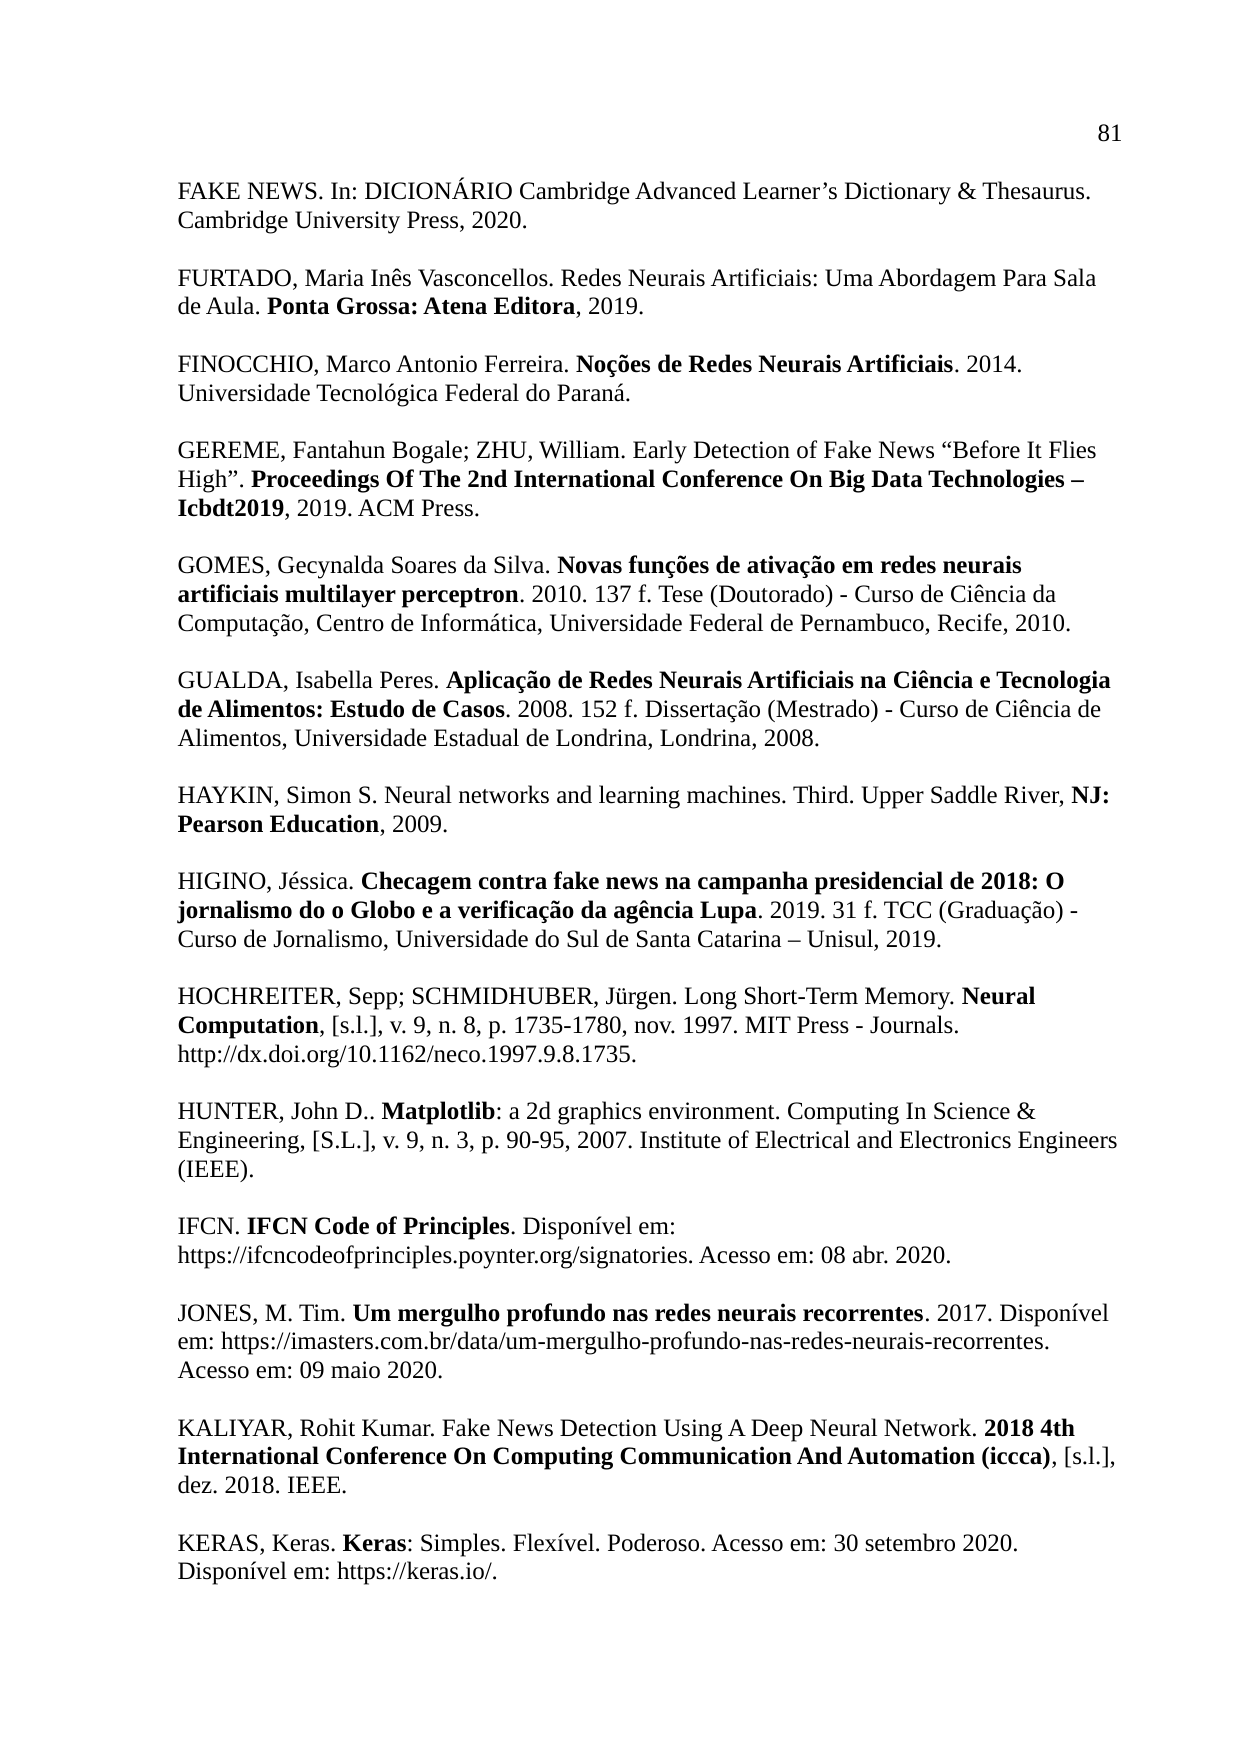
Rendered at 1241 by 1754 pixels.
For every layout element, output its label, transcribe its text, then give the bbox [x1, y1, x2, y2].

text IFCN. IFCN Code of Principles. Disponível em: https://ifcncodeofprinciples.poynter.org/signatories. Acesso em: 08 abr. 2020. [177, 1211, 1122, 1269]
text KERAS, Keras. Keras: Simples. Flexível. Poderoso. Acesso em: 30 setembro 2020. Disponível em: https://keras.io/. [177, 1528, 1122, 1585]
text HOCHREITER, Sepp; SCHMIDHUBER, Jürgen. Long Short-Term Memory. Neural Computation, [s.l.], v. 9, n. 8, p. 1735-1780, nov. 1997. MIT Press - Journals. http://dx.doi.org/10.1162/neco.1997.9.8.1735. [177, 981, 1122, 1068]
text KALIYAR, Rohit Kumar. Fake News Detection Using A Deep Neural Network. 2018 4th International Conference On Computing Communication And Automation (iccca), [s.l.], dez. 2018. IEEE. [177, 1413, 1122, 1499]
text HUNTER, John D.. Matplotlib: a 2d graphics environment. Computing In Science & Engineering, [S.L.], v. 9, n. 3, p. 90-95, 2007. Institute of Electrical and Electronics Engineers (IEEE). [177, 1096, 1122, 1183]
text FURTADO, Maria Inês Vasconcellos. Redes Neurais Artificiais: Uma Abordagem Para Sala de Aula. Ponta Grossa: Atena Editora, 2019. [177, 263, 1122, 320]
text HIGINO, Jéssica. Checagem contra fake news na campanha presidencial de 2018: O jornalismo do o Globo e a verificação da agência Lupa. 2019. 31 f. TCC (Graduação) - Curso de Jornalismo, Universidade do Sul de Santa Catarina – Unisul, 2019. [177, 866, 1122, 953]
text HAYKIN, Simon S. Neural networks and learning machines. Third. Upper Saddle River, NJ: Pearson Education, 2009. [177, 780, 1122, 838]
text FAKE NEWS. In: DICIONÁRIO Cambridge Advanced Learner’s Dictionary & Thesaurus. Cambridge University Press, 2020. [177, 176, 1122, 234]
text GOMES, Gecynalda Soares da Silva. Novas funções de ativação em redes neurais artificiais multilayer perceptron. 2010. 137 f. Tese (Doutorado) - Curso de Ciência da Computação, Centro de Informática, Universidade Federal de Pernambuco, Recife, 2010. [177, 550, 1122, 636]
text FINOCCHIO, Marco Antonio Ferreira. Noções de Redes Neurais Artificiais. 2014. Universidade Tecnológica Federal do Paraná. [177, 349, 1122, 406]
text JONES, M. Tim. Um mergulho profundo nas redes neurais recorrentes. 2017. Disponível em: https://imasters.com.br/data/um-mergulho-profundo-nas-redes-neurais-recorrentes. Acesso em: 09 maio 2020. [177, 1298, 1122, 1384]
text GUALDA, Isabella Peres. Aplicação de Redes Neurais Artificiais na Ciência e Tecnologia de Alimentos: Estudo de Casos. 2008. 152 f. Dissertação (Mestrado) - Curso de Ciência de Alimentos, Universidade Estadual de Londrina, Londrina, 2008. [177, 665, 1122, 751]
text GEREME, Fantahun Bogale; ZHU, William. Early Detection of Fake News “Before It Flies High”. Proceedings Of The 2nd International Conference On Big Data Technologies – Icbdt2019, 2019. ACM Press. [177, 435, 1122, 521]
